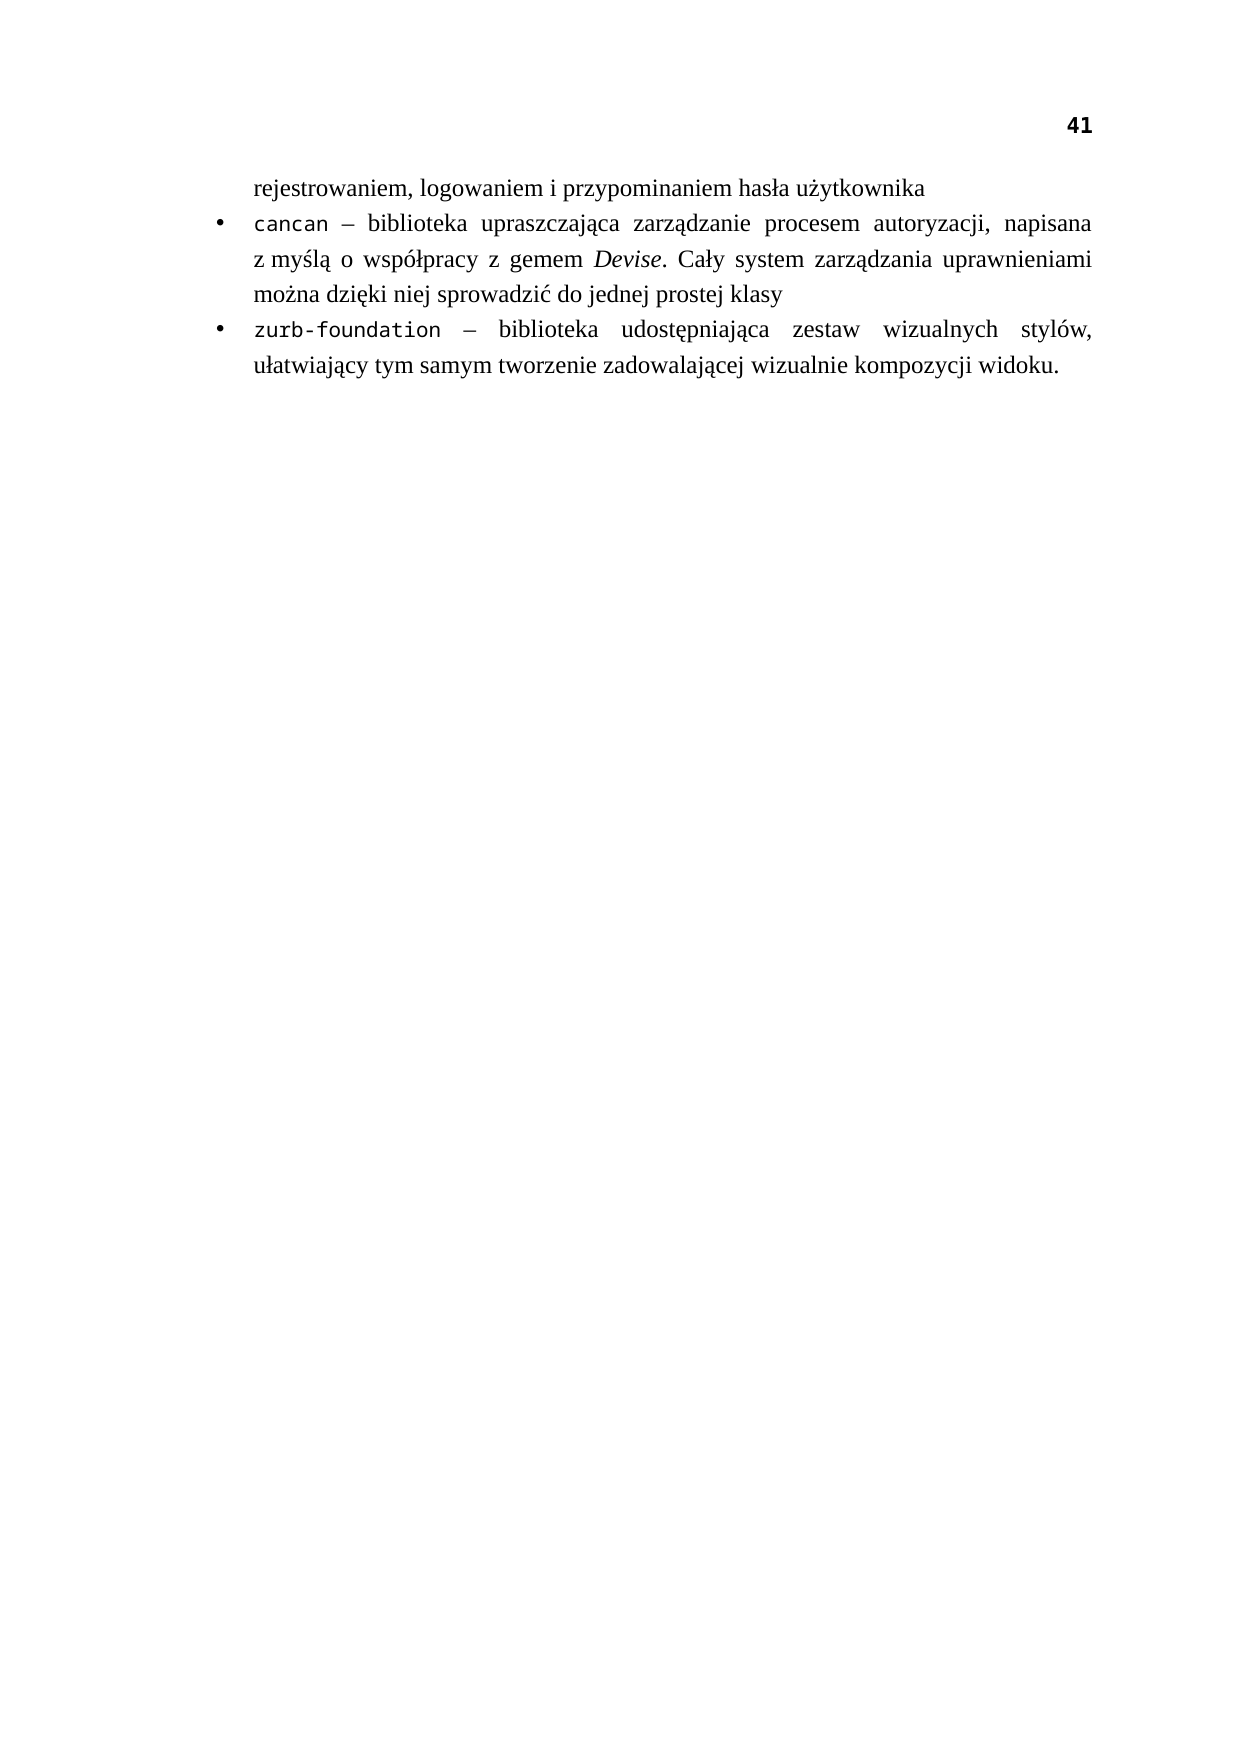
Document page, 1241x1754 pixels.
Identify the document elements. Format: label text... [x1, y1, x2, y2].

list cancan – biblioteka upraszczająca zarządzanie procesem autoryzacji, napisana z myślą o współpracy z gemem Devise. Cały system zarządzania uprawnieniami można dzięki niej sprowadzić do jednej prostej klasy [216, 203, 1093, 309]
list zurb-foundation – biblioteka udostępniająca zestaw wizualnych stylów, ułatwiający tym samym tworzenie zadowalającej wizualnie kompozycji widoku. [216, 309, 1093, 380]
list rejestrowaniem, logowaniem i przypominaniem hasła użytkownika [216, 168, 1093, 203]
